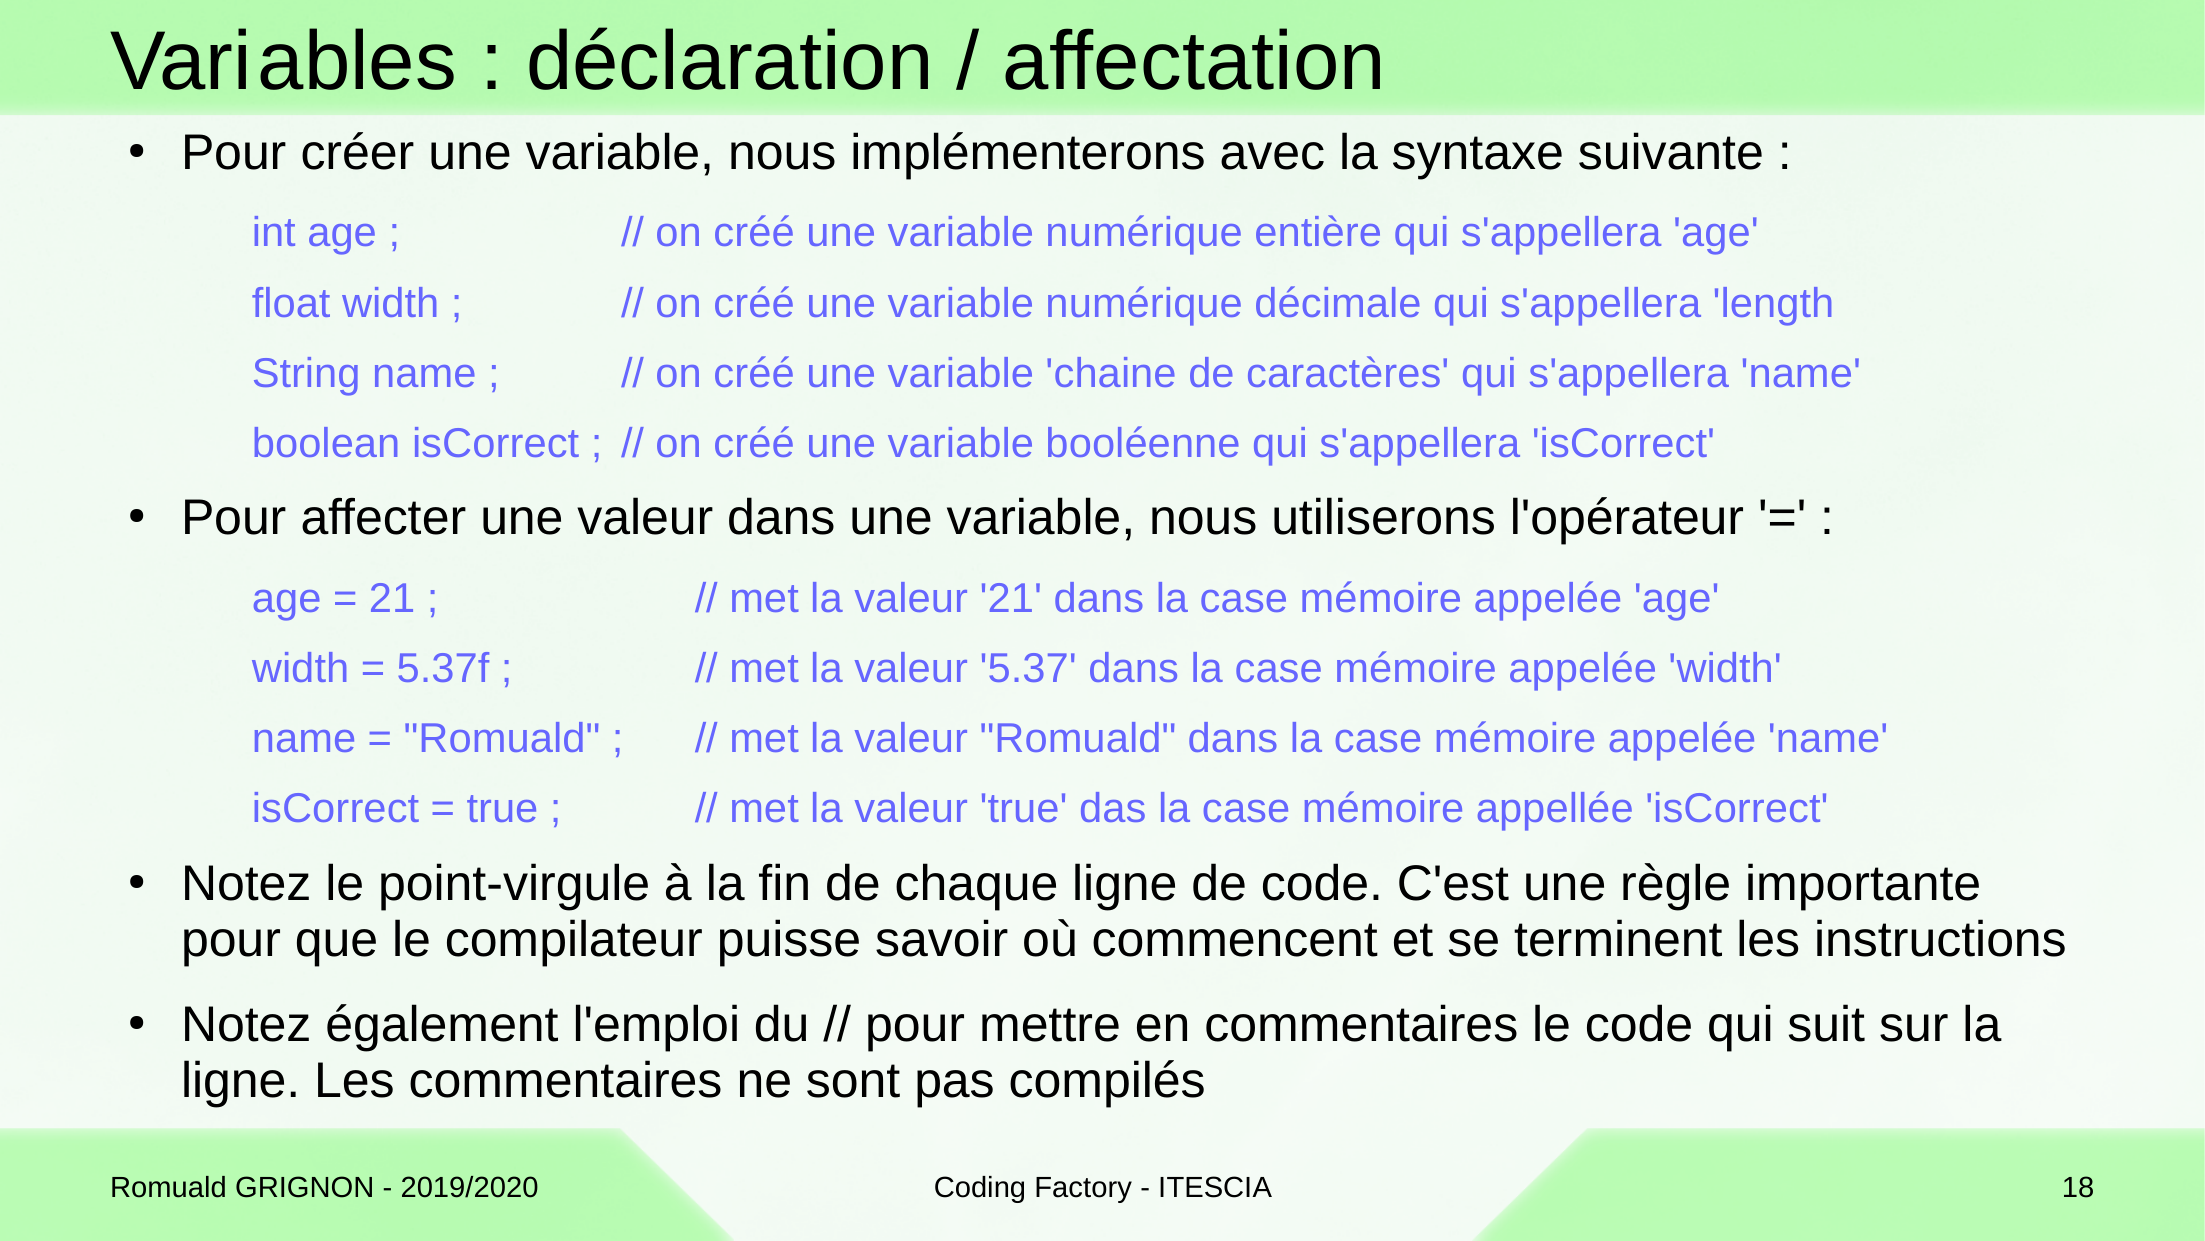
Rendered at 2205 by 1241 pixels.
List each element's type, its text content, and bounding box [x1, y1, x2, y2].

list Pour créer une variable, nous implémenterons avec la syntaxe suivante : int age ; // on créé une variable numérique entière qui s'appellera 'age' float width ; // on créé une variable numérique décimale qui s'appellera 'length String name ; // on créé une variable 'chaine de caractères' qui s'appellera 'name' boolean isCorrect ; // on créé une variable booléenne qui s'appellera 'isCorrect' Pour affecter une valeur dans une variable, nous utiliserons l'opérateur '=' : age = 21 ; // met la valeur '21' dans la case mémoire appelée 'age' width = 5.37f ; // met la valeur '5.37' dans la case mémoire appelée 'width' name = "Romuald" ; // met la valeur "Romuald" dans la case mémoire appelée 'name' isCorrect = true ; // met la valeur 'true' das la case mémoire appellée 'isCorrect' Notez le point-virgule à la fin de chaque ligne de code. C'est une règle importante pour que le compilateur puisse savoir où commencent et se terminent les instructions Notez également l'emploi du // pour mettre en commentaires le code qui suit sur la ligne. Les commentaires ne sont pas compilés [110, 194, 2095, 1196]
title Vari ables : déclaration / affectation [110, 49, 2095, 194]
picture [0, 0, 2205, 1241]
